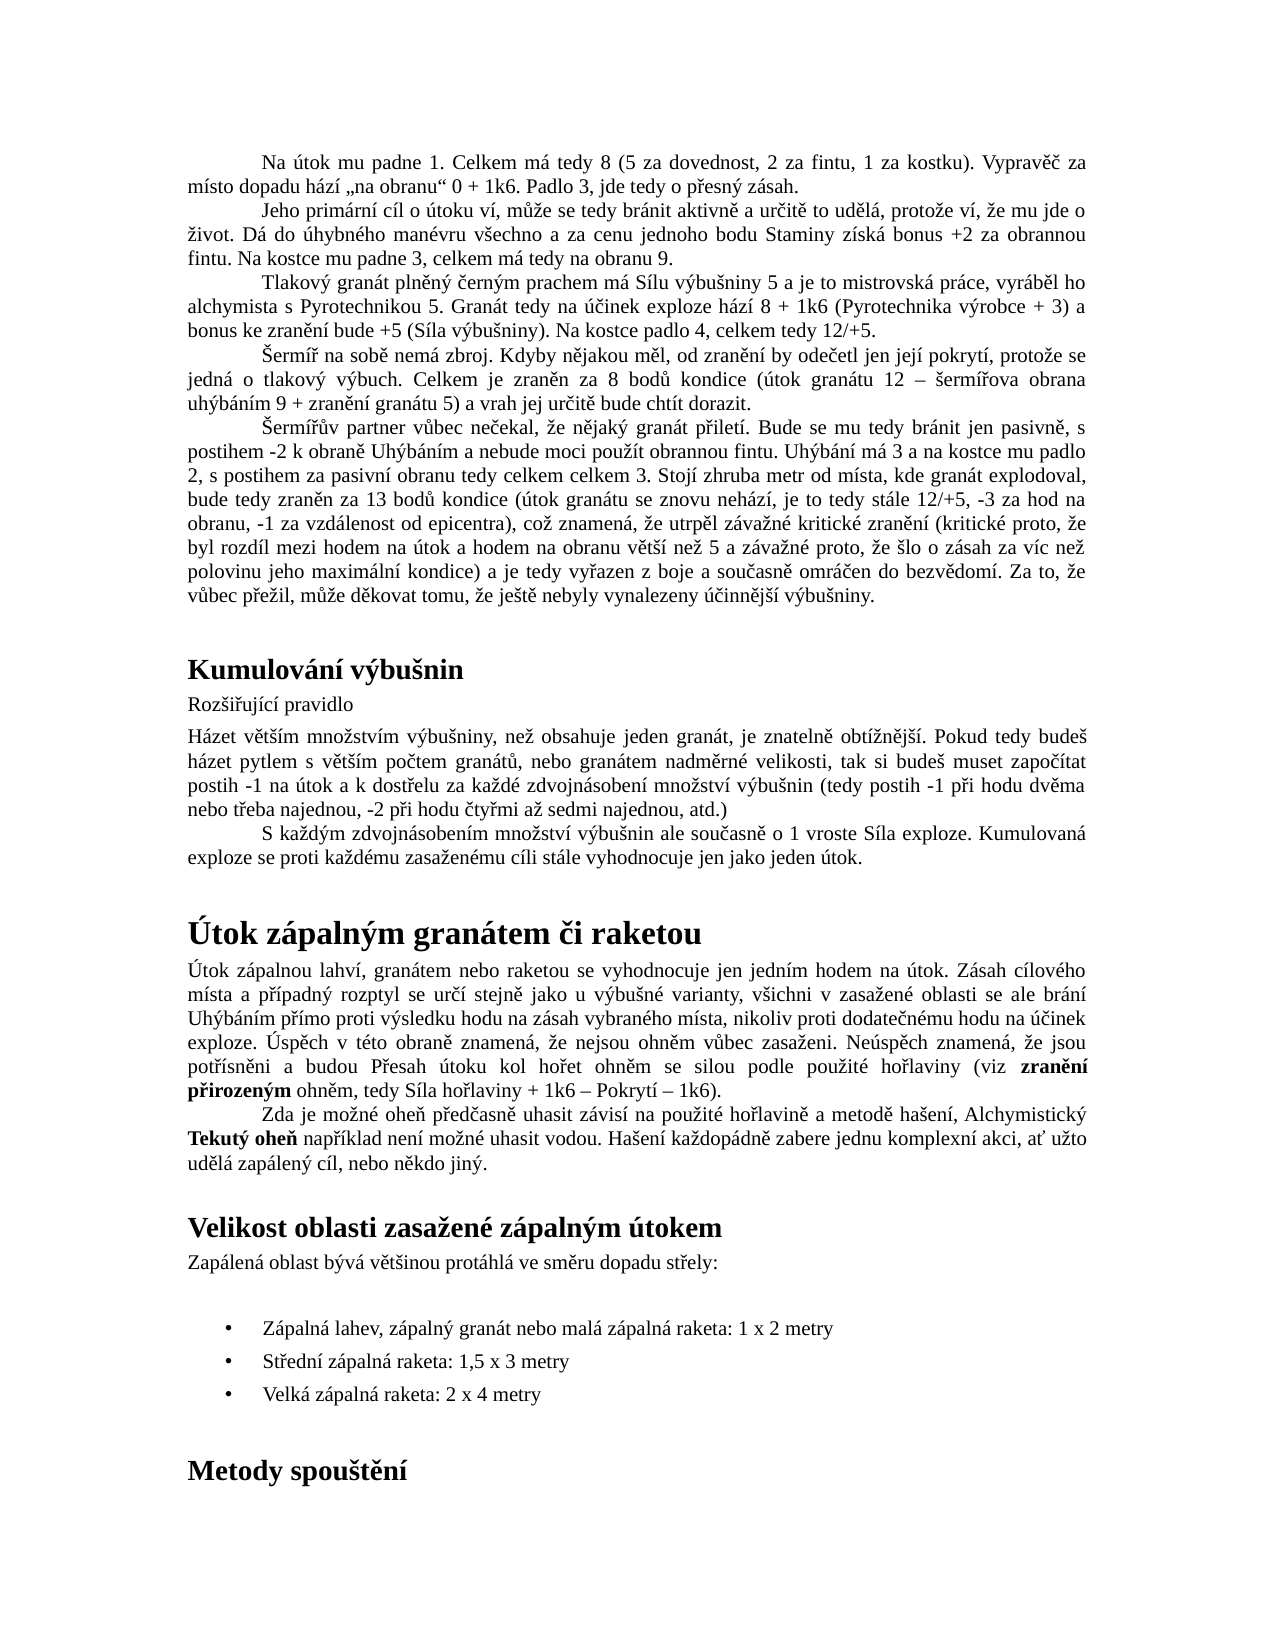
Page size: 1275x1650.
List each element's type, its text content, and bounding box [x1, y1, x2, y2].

text Na útok mu padne 1. Celkem má tedy 8 (5 za dovednost, 2 za fintu, 1 za kostku). Vypravěč za místo dopadu hází „na obranu“ 0 + 1k6. Padlo 3, jde tedy o přesný zásah. Jeho primární cíl o útoku ví, může se tedy bránit aktivně a určitě to udělá, protože ví, že mu jde o život. Dá do úhybného manévru všechno a za cenu jednoho bodu Staminy získá bonus +2 za obrannou fintu. Na kostce mu padne 3, celkem má tedy na obranu 9. Tlakový granát plněný černým prachem má Sílu výbušniny 5 a je to mistrovská práce, vyráběl ho alchymista s Pyrotechnikou 5. Granát tedy na účinek exploze hází 8 + 1k6 (Pyrotechnika výrobce + 3) a bonus ke zranění bude +5 (Síla výbušniny). Na kostce padlo 4, celkem tedy 12/+5. Šermíř na sobě nemá zbroj. Kdyby nějakou měl, od zranění by odečetl jen její pokrytí, protože se jedná o tlakový výbuch. Celkem je zraněn za 8 bodů kondice (útok granátu 12 – šermířova obrana uhýbáním 9 + zranění granátu 5) a vrah jej určitě bude chtít dorazit. Šermířův partner vůbec nečekal, že nějaký granát přiletí. Bude se mu tedy bránit jen pasivně, s postihem -2 k obraně Uhýbáním a nebude moci použít obrannou fintu. Uhýbání má 3 a na kostce mu padlo 2, s postihem za pasivní obranu tedy celkem celkem 3. Stojí zhruba metr od místa, kde granát explodoval, bude tedy zraněn za 13 bodů kondice (útok granátu se znovu nehází, je to tedy stále 12/+5, -3 za hod na obranu, -1 za vzdálenost od epicentra), což znamená, že utrpěl závažné kritické zranění (kritické proto, že byl rozdíl mezi hodem na útok a hodem na obranu větší než 5 a závažné proto, že šlo o zásah za víc než polovinu jeho maximální kondice) a je tedy vyřazen z boje a současně omráčen do bezvědomí. Za to, že vůbec přežil, může děkovat tomu, že ještě nebyly vynalezeny účinnější výbušniny. [187, 150, 1087, 607]
subtitle Velikost oblasti zasažené zápalným útokem [187, 1210, 1087, 1244]
text Zapálená oblast bývá většinou protáhlá ve směru dopadu střely: [187, 1250, 1087, 1274]
text Házet větším množstvím výbušniny, než obsahuje jeden granát, je znatelně obtížnější. Pokud tedy budeš házet pytlem s větším počtem granátů, nebo granátem nadměrné velikosti, tak si budeš muset započítat postih -1 na útok a k dostřelu za každé zdvojnásobení množství výbušnin (tedy postih -1 při hodu dvěma nebo třeba najednou, -2 při hodu čtyřmi až sedmi najednou, atd.) S každým zdvojnásobením množství výbušnin ale současně o 1 vroste Síla exploze. Kumulovaná exploze se proti každému zasaženému cíli stále vyhodnocuje jen jako jeden útok. [187, 724, 1087, 869]
list Zápalná lahev, zápalný granát nebo malá zápalná raketa: 1 x 2 metry [225, 1316, 1087, 1340]
subtitle Metody spouštění [187, 1453, 1087, 1487]
subtitle Útok zápalným granátem či raketou [187, 914, 1087, 952]
list Střední zápalná raketa: 1,5 x 3 metry [225, 1349, 1087, 1373]
list Velká zápalná raketa: 2 x 4 metry [225, 1382, 1087, 1406]
text Útok zápalnou lahví, granátem nebo raketou se vyhodnocuje jen jedním hodem na útok. Zásah cílového místa a případný rozptyl se určí stejně jako u výbušné varianty, všichni v zasažené oblasti se ale brání Uhýbáním přímo proti výsledku hodu na zásah vybraného místa, nikoliv proti dodatečnému hodu na účinek exploze. Úspěch v této obraně znamená, že nejsou ohněm vůbec zasaženi. Neúspěch znamená, že jsou potřísněni a budou Přesah útoku kol hořet ohněm se silou podle použité hořlaviny (viz zranění přirozeným ohněm, tedy Síla hořlaviny + 1k6 – Pokrytí – 1k6). Zda je možné oheň předčasně uhasit závisí na použité hořlavině a metodě hašení, Alchymistický Tekutý oheň například není možné uhasit vodou. Hašení každopádně zabere jednu komplexní akci, ať užto udělá zapálený cíl, nebo někdo jiný. [187, 958, 1087, 1198]
subtitle Kumulování výbušnin [187, 652, 1087, 686]
text Rozšiřující pravidlo [187, 691, 1087, 716]
